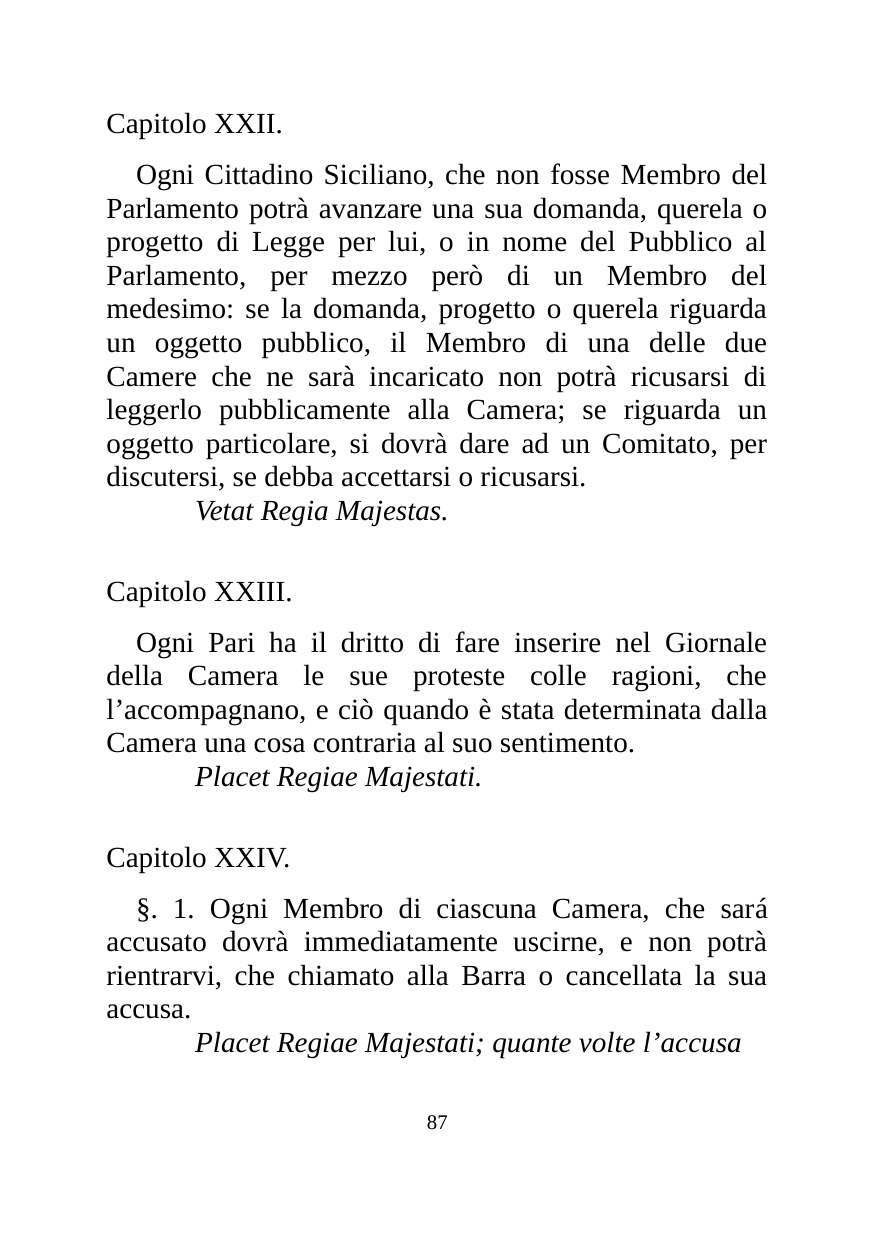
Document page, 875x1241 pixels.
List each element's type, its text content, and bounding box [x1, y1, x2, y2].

text Vetat Regia Majestas. [195, 493, 768, 526]
subtitle Capitolo XXIII. [106, 574, 768, 607]
text Ogni Pari ha il dritto di fare inserire nel Giornale della Camera le sue proteste colle ragioni, che l’accompagnano, e ciò quando è stata determinata dalla Camera una cosa contraria al suo sentimento. [106, 625, 768, 759]
subtitle Capitolo XXIV. [106, 840, 768, 873]
text Placet Regiae Majestati; quante volte l’accusa [195, 1025, 768, 1059]
text Placet Regiae Majestati. [195, 759, 768, 793]
subtitle Capitolo XXII. [106, 106, 768, 140]
text Ogni Cittadino Siciliano, che non fosse Membro del Parlamento potrà avanzare una sua domanda, querela o progetto di Legge per lui, o in nome del Pubblico al Parlamento, per mezzo però di un Membro del medesimo: se la domanda, progetto o querela riguarda un oggetto pubblico, il Membro di una delle due Camere che ne sarà incaricato non potrà ricusarsi di leggerlo pubblicamente alla Camera; se riguarda un oggetto particolare, si dovrà dare ad un Comitato, per discutersi, se debba accettarsi o ricusarsi. [106, 157, 768, 493]
text §. 1. Ogni Membro di ciascuna Camera, che sará accusato dovrà immediatamente uscirne, e non potrà rientrarvi, che chiamato alla Barra o cancellata la sua accusa. [106, 891, 768, 1025]
